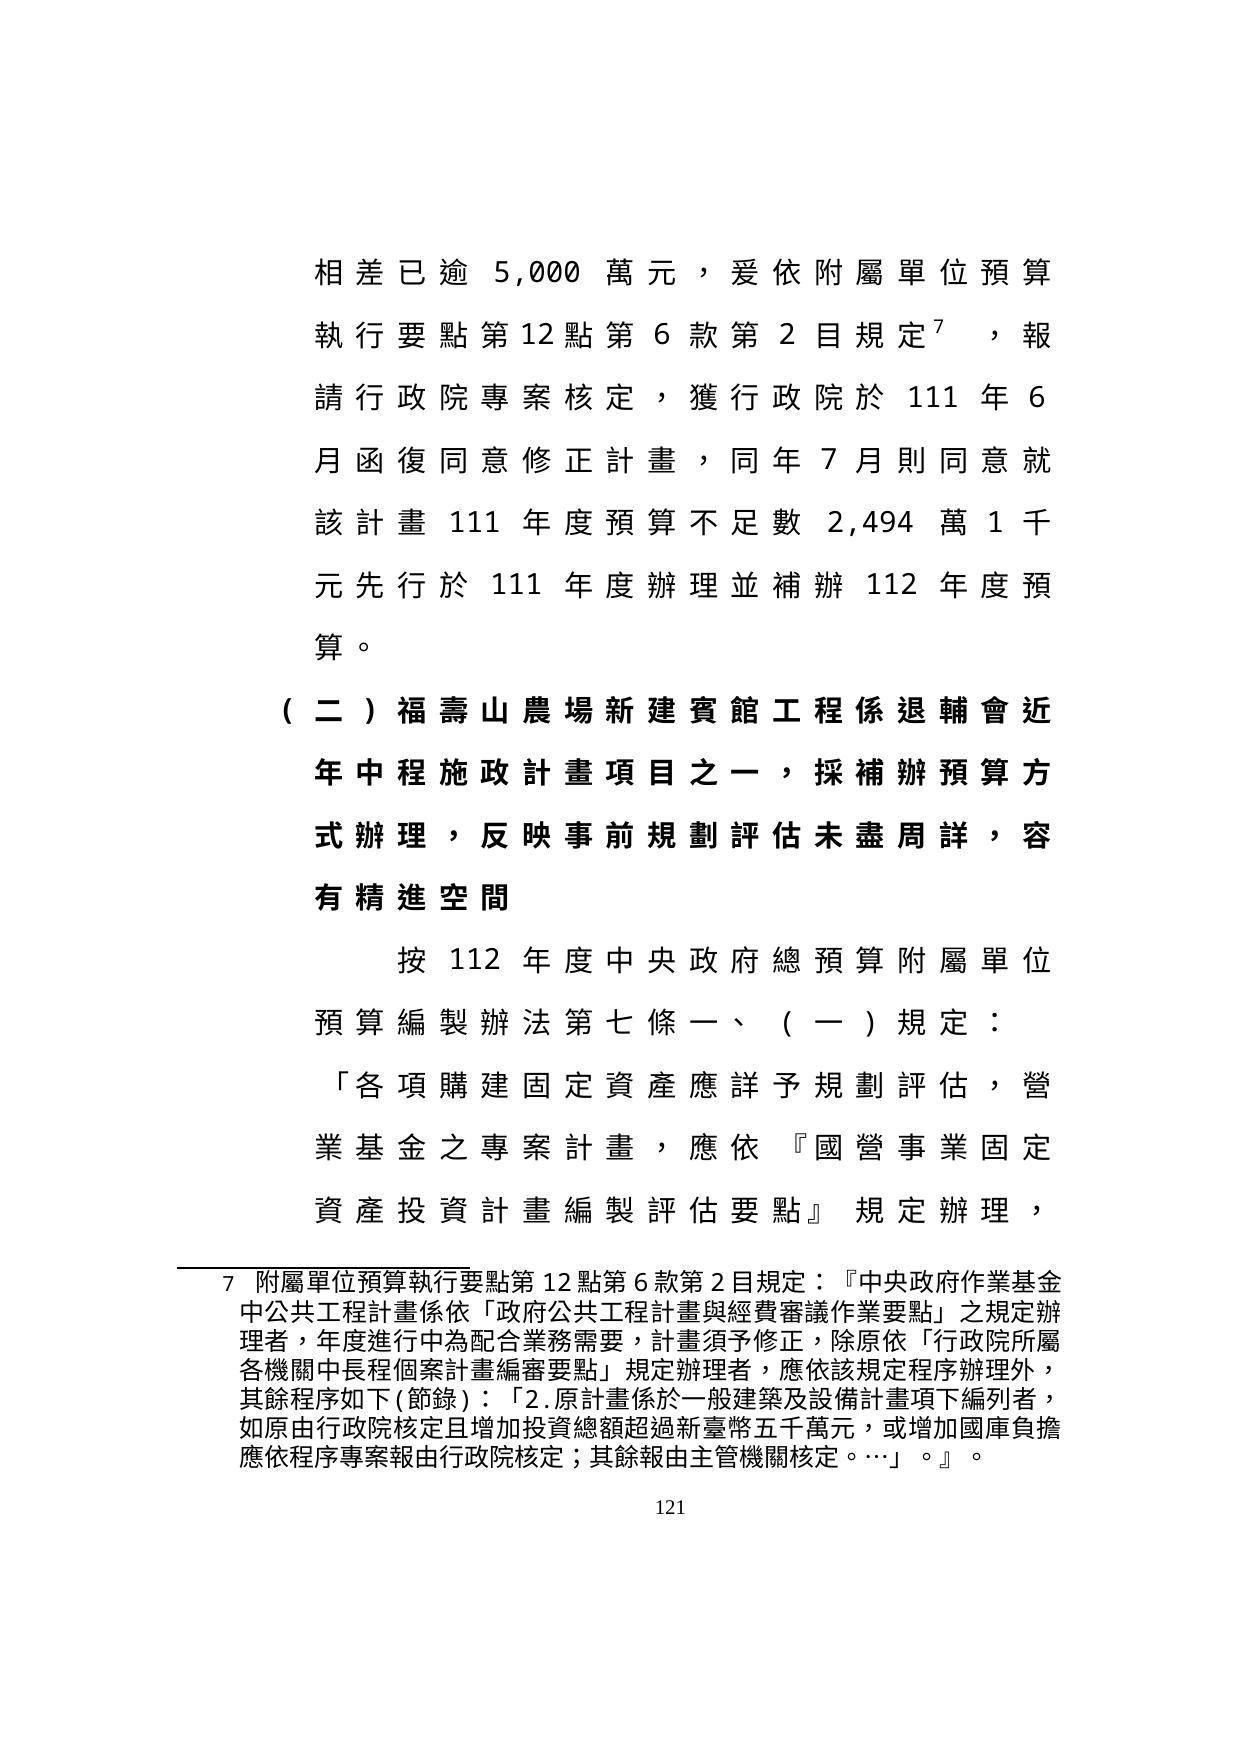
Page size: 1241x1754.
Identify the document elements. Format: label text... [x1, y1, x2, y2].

text 相差已逾5,000萬元，爰依附屬單位預算執行要點第12點第6款第2目規定，報請行政院專案核定，獲行政院於111年6月函復同意修正計畫，同年7月則同意就該計畫111年度預算不足數2,494萬1千元先行於111年度辦理並補辦112年度預算。 [271, 229, 1058, 667]
text 附屬單位預算執行要點第12點第6款第2目規定：『中央政府作業基金中公共工程計畫係依「政府公共工程計畫與經費審議作業要點」之規定辦理者，年度進行中為配合業務需要，計畫須予修正，除原依「行政院所屬各機關中長程個案計畫編審要點」規定辦理者，應依該規定程序辦理外，其餘程序如下(節錄)：「2.原計畫係於一般建築及設備計畫項下編列者，如原由行政院核定且增加投資總額超過新臺幣五千萬元，或增加國庫負擔，應依程序專案報由行政院核定；其餘報由主管機關核定。…」。』。 [222, 1268, 1063, 1473]
text 按112年度中央政府總預算附屬單位預算編製辦法第七條一、(一)規定：「各項購建固定資產應詳予規劃評估，營業基金之專案計畫，應依『國營事業固定資產投資計畫編製評估要點』規定辦理， [242, 917, 1058, 1229]
text (二)福壽山農場新建賓館工程係退輔會近年中程施政計畫項目之一，採補辦預算方式辦理，反映事前規劃評估未盡周詳，容有精進空間 [242, 667, 1058, 917]
